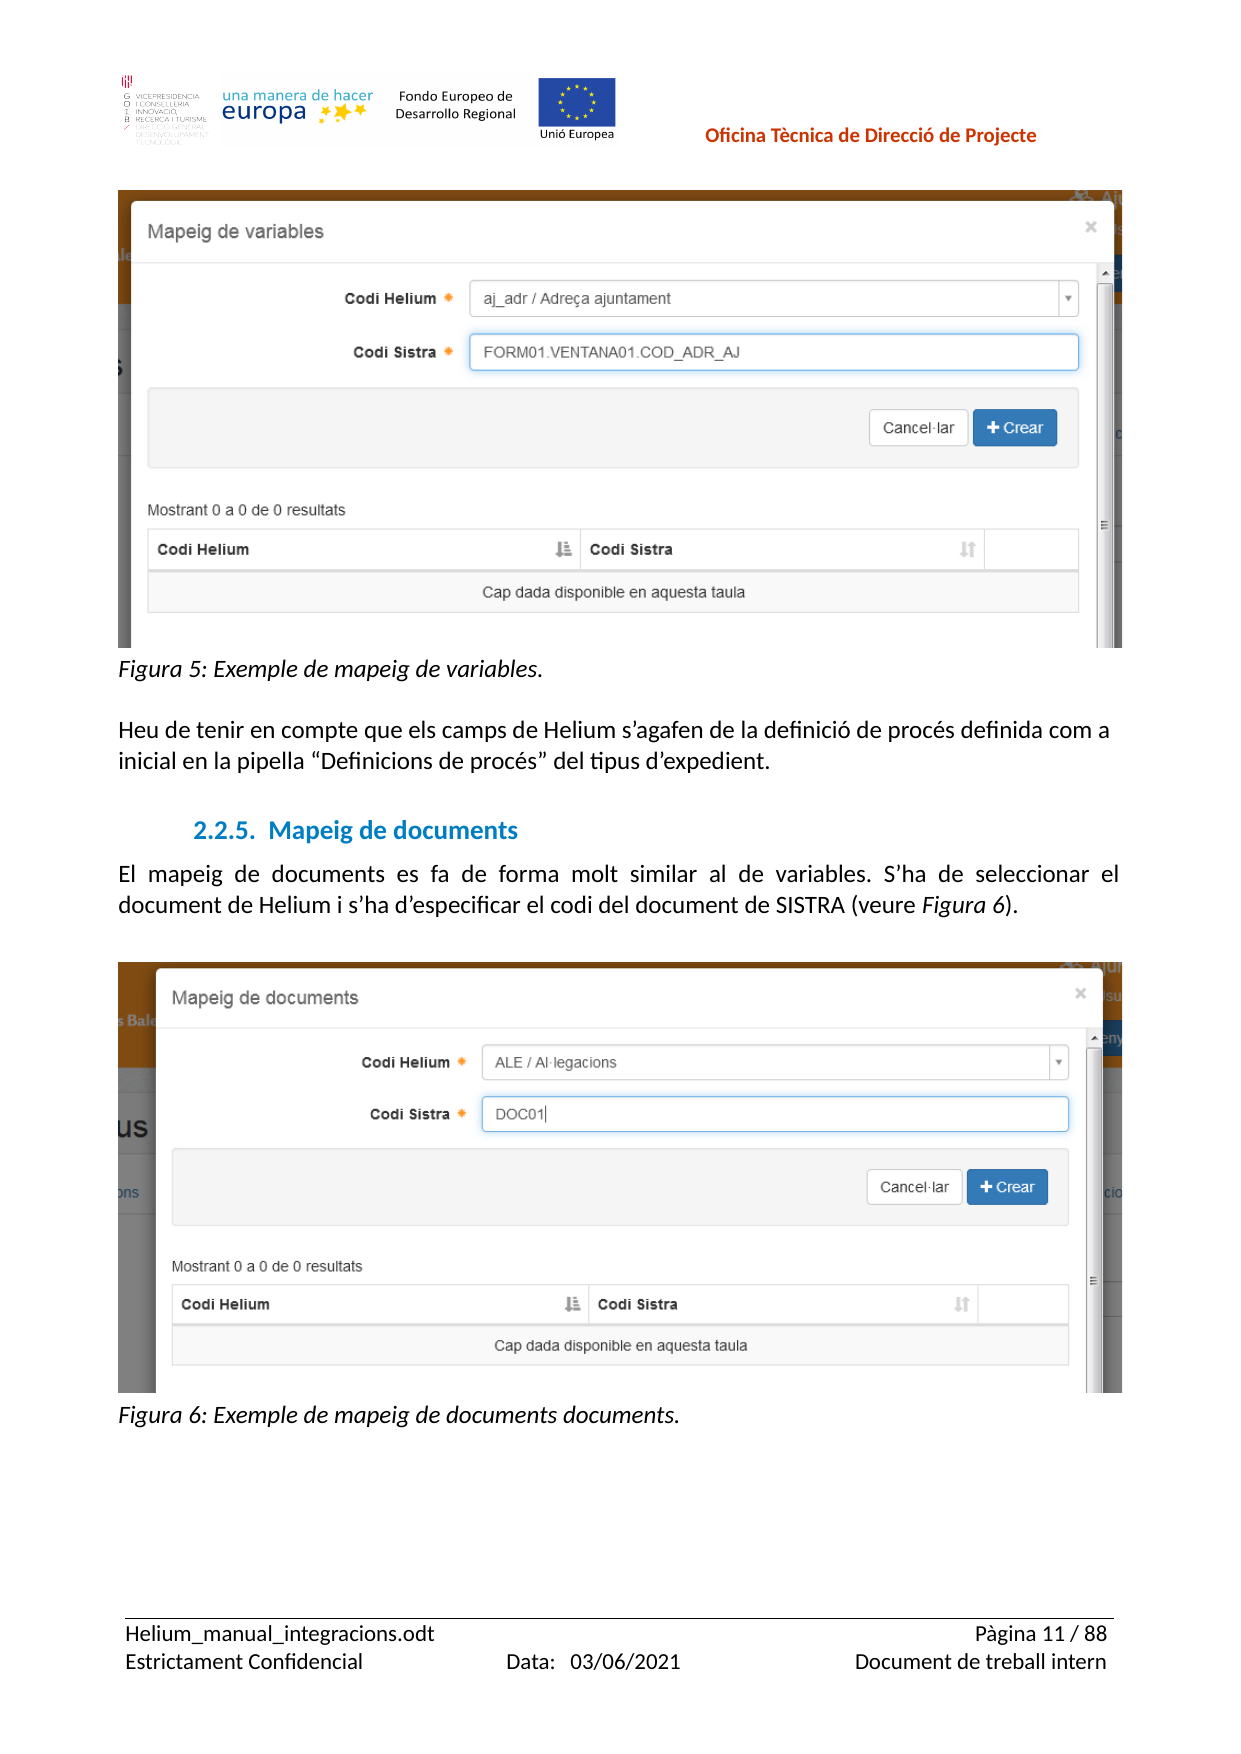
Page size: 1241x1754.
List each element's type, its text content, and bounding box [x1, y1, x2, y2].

text El mapeig de documents es fa de forma molt similar al de variables. S’ha de seleccionar el document de Helium i s’ha d’especificar el codi del document de SISTRA (veure Figura 6). [118, 859, 1122, 920]
picture [118, 73, 213, 147]
picture [219, 73, 621, 147]
subtitle Mapeig de documents [193, 813, 1122, 846]
text Figura 6: Exemple de mapeig de documents documents. [118, 1393, 1122, 1429]
text Figura 5: Exemple de mapeig de variables. [118, 648, 1122, 684]
picture [118, 962, 1123, 1393]
text Heu de tenir en compte que els camps de Helium s’agafen de la definició de procés definida com a inicial en la pipella “Definicions de procés” del tipus d’expedient. [118, 714, 1122, 776]
picture [118, 190, 1123, 648]
